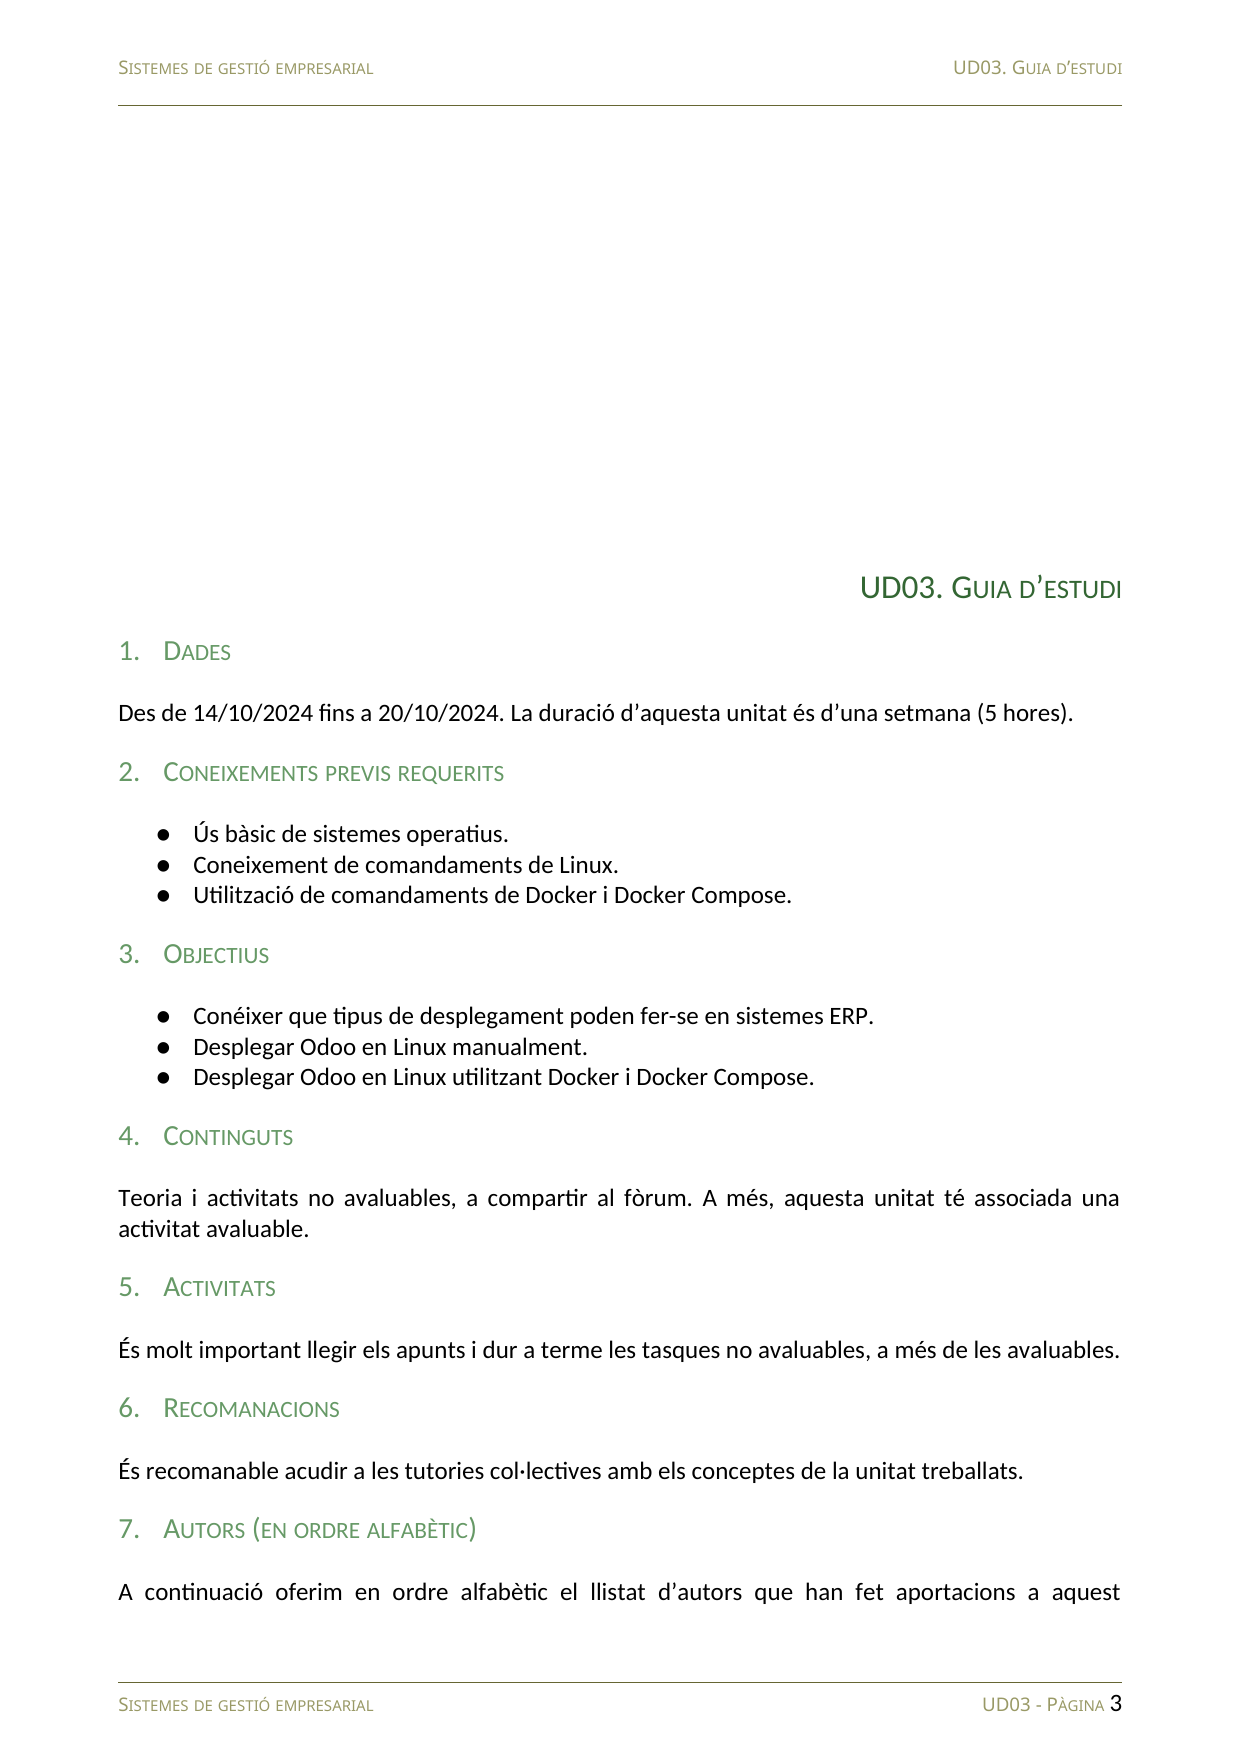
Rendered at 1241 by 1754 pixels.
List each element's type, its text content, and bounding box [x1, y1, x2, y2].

list Conéixer que tipus de desplegament poden fer-se en sistemes ERP. [156, 1000, 1122, 1031]
list Ús bàsic de sistemes operatius. [156, 818, 1122, 849]
list Desplegar Odoo en Linux manualment. [156, 1031, 1122, 1061]
subtitle Activitats [118, 1268, 1122, 1304]
subtitle Continguts [118, 1117, 1122, 1152]
list Utilització de comandaments de Docker i Docker Compose. [156, 879, 1122, 910]
subtitle Dades [118, 632, 1122, 667]
text És molt important llegir els apunts i dur a terme les tasques no avaluables, a més de les avaluables. [118, 1334, 1122, 1364]
text Des de 14/10/2024 fins a 20/10/2024. La duració d’aquesta unitat és d’una setmana (5 hores). [118, 697, 1122, 728]
text És recomanable acudir a les tutories col·lectives amb els conceptes de la unitat treballats. [118, 1455, 1122, 1486]
list Coneixement de comandaments de Linux. [156, 849, 1122, 879]
text UD03. Guia d’estudi [118, 566, 1122, 607]
subtitle Coneixements previs requerits [118, 753, 1122, 788]
list Desplegar Odoo en Linux utilitzant Docker i Docker Compose. [156, 1061, 1122, 1092]
subtitle Recomanacions [118, 1389, 1122, 1425]
text Teoria i activitats no avaluables, a compartir al fòrum. A més, aquesta unitat té associada una activitat avaluable. [118, 1182, 1122, 1243]
text A continuació oferim en ordre alfabètic el llistat d’autors que han fet aportacions a aquest [118, 1576, 1122, 1607]
subtitle Autors (en ordre alfabètic) [118, 1510, 1122, 1546]
subtitle Objectius [118, 935, 1122, 970]
